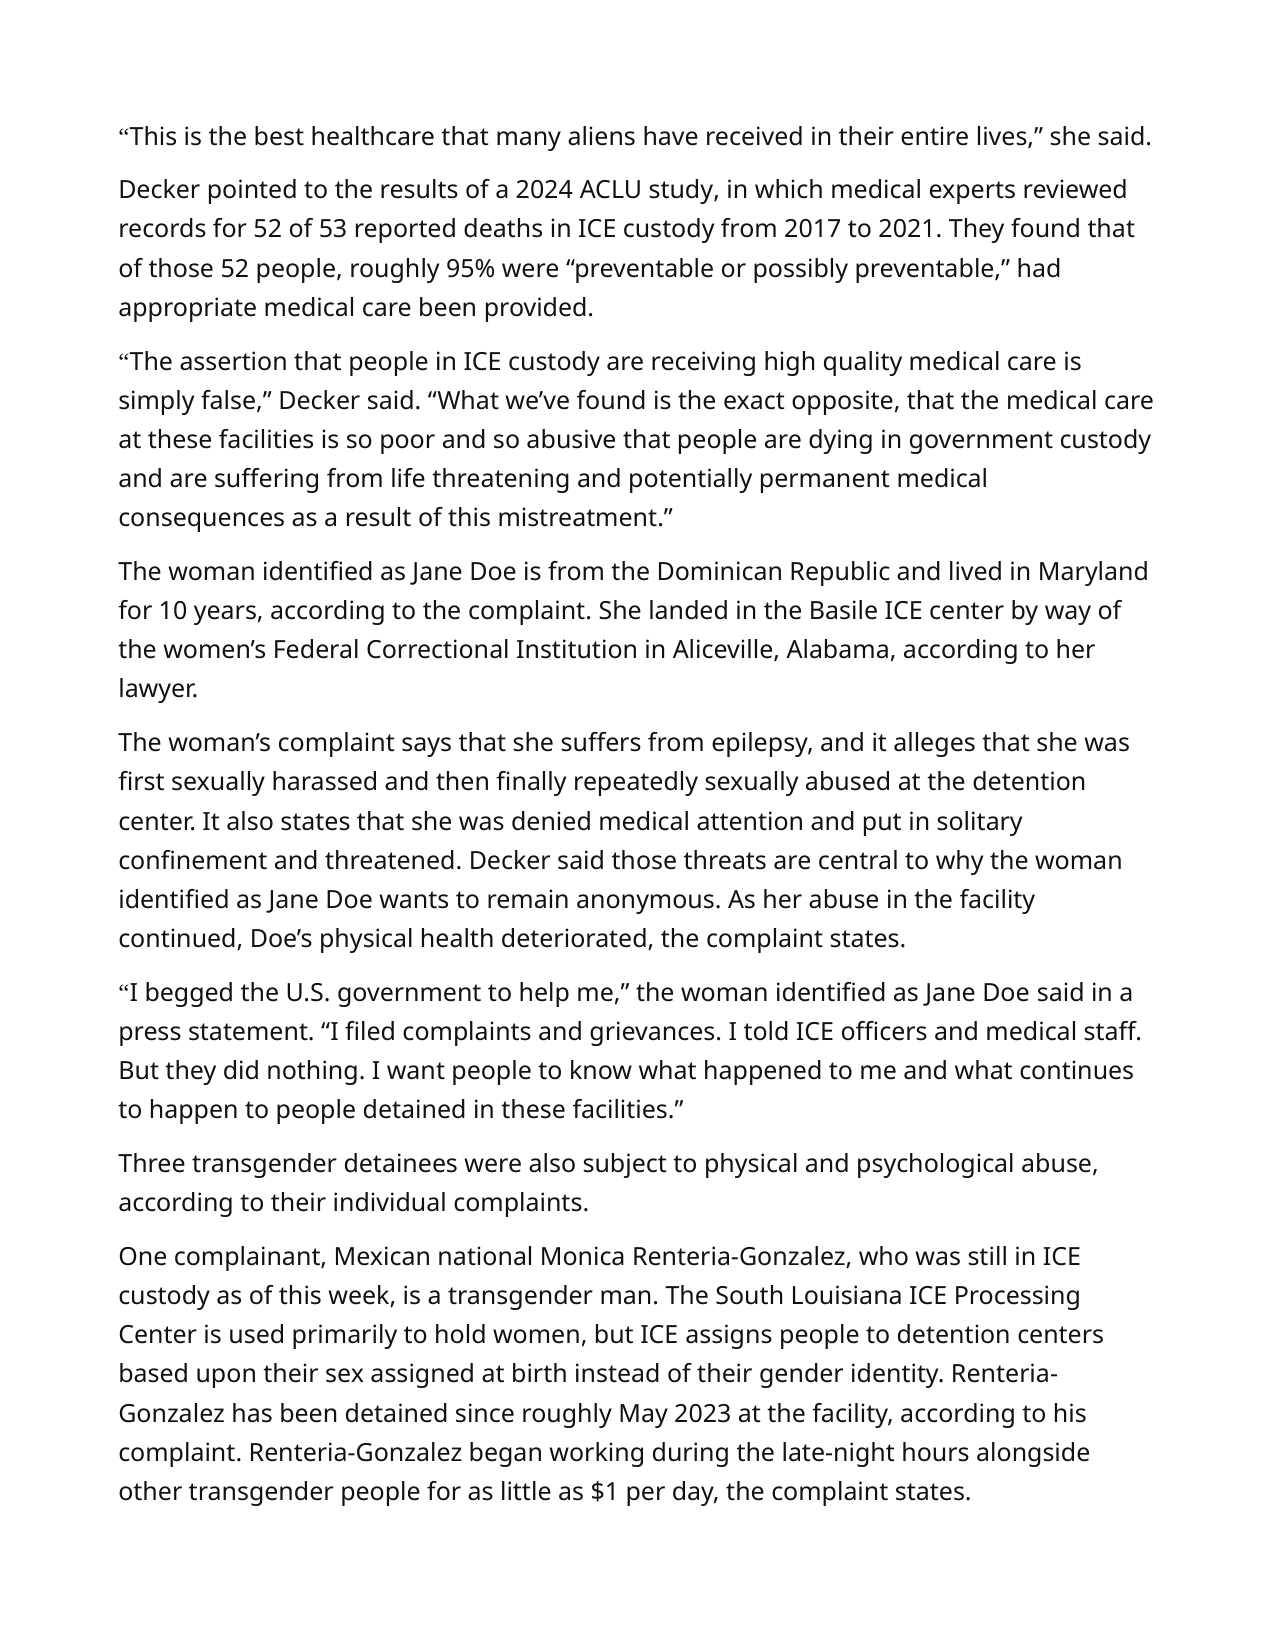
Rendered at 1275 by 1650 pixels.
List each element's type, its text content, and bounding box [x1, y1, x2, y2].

text The woman’s complaint says that she suffers from epilepsy, and it alleges that she was first sexually harassed and then finally repeatedly sexually abused at the detention center. It also states that she was denied medical attention and put in solitary confinement and threatened. Decker said those threats are central to why the woman identified as Jane Doe wants to remain anonymous. As her abuse in the facility continued, Doe’s physical health deteriorated, the complaint states. [118, 725, 1157, 955]
text The woman identified as Jane Doe is from the Dominican Republic and lived in Maryland for 10 years, according to the complaint. She landed in the Basile ICE center by way of the women’s Federal Correctional Institution in Aliceville, Alabama, according to her lawyer. [118, 553, 1157, 705]
text “The assertion that people in ICE custody are receiving high quality medical care is simply false,” Decker said. “What we’ve found is the exact opposite, that the medical care at these facilities is so poor and so abusive that people are dying in government custody and are suffering from life threatening and potentially permanent medical consequences as a result of this mistreatment.” [118, 343, 1157, 534]
text One complainant, Mexican national Monica Renteria-Gonzalez, who was still in ICE custody as of this week, is a transgender man. The South Louisiana ICE Processing Center is used primarily to hold women, but ICE assigns people to detention centers based upon their sex assigned at birth instead of their gender identity. Renteria-Gonzalez has been detained since roughly May 2023 at the facility, according to his complaint. Renteria-Gonzalez began working during the late-night hours alongside other transgender people for as little as $1 per day, the complaint states. [118, 1238, 1157, 1508]
text “I begged the U.S. government to help me,” the woman identified as Jane Doe said in a press statement. “I filed complaints and grievances. I told ICE officers and medical staff. But they did nothing. I want people to know what happened to me and what continues to happen to people detained in these facilities.” [118, 974, 1157, 1126]
text “This is the best healthcare that many aliens have received in their entire lives,” she said. [118, 118, 1157, 152]
text Three transgender detainees were also subject to physical and psychological abuse, according to their individual complaints. [118, 1146, 1157, 1219]
text Decker pointed to the results of a 2024 ACLU study, in which medical experts reviewed records for 52 of 53 reported deaths in ICE custody from 2017 to 2021. They found that of those 52 people, roughly 95% were “preventable or possibly preventable,” had appropriate medical care been provided. [118, 172, 1157, 323]
